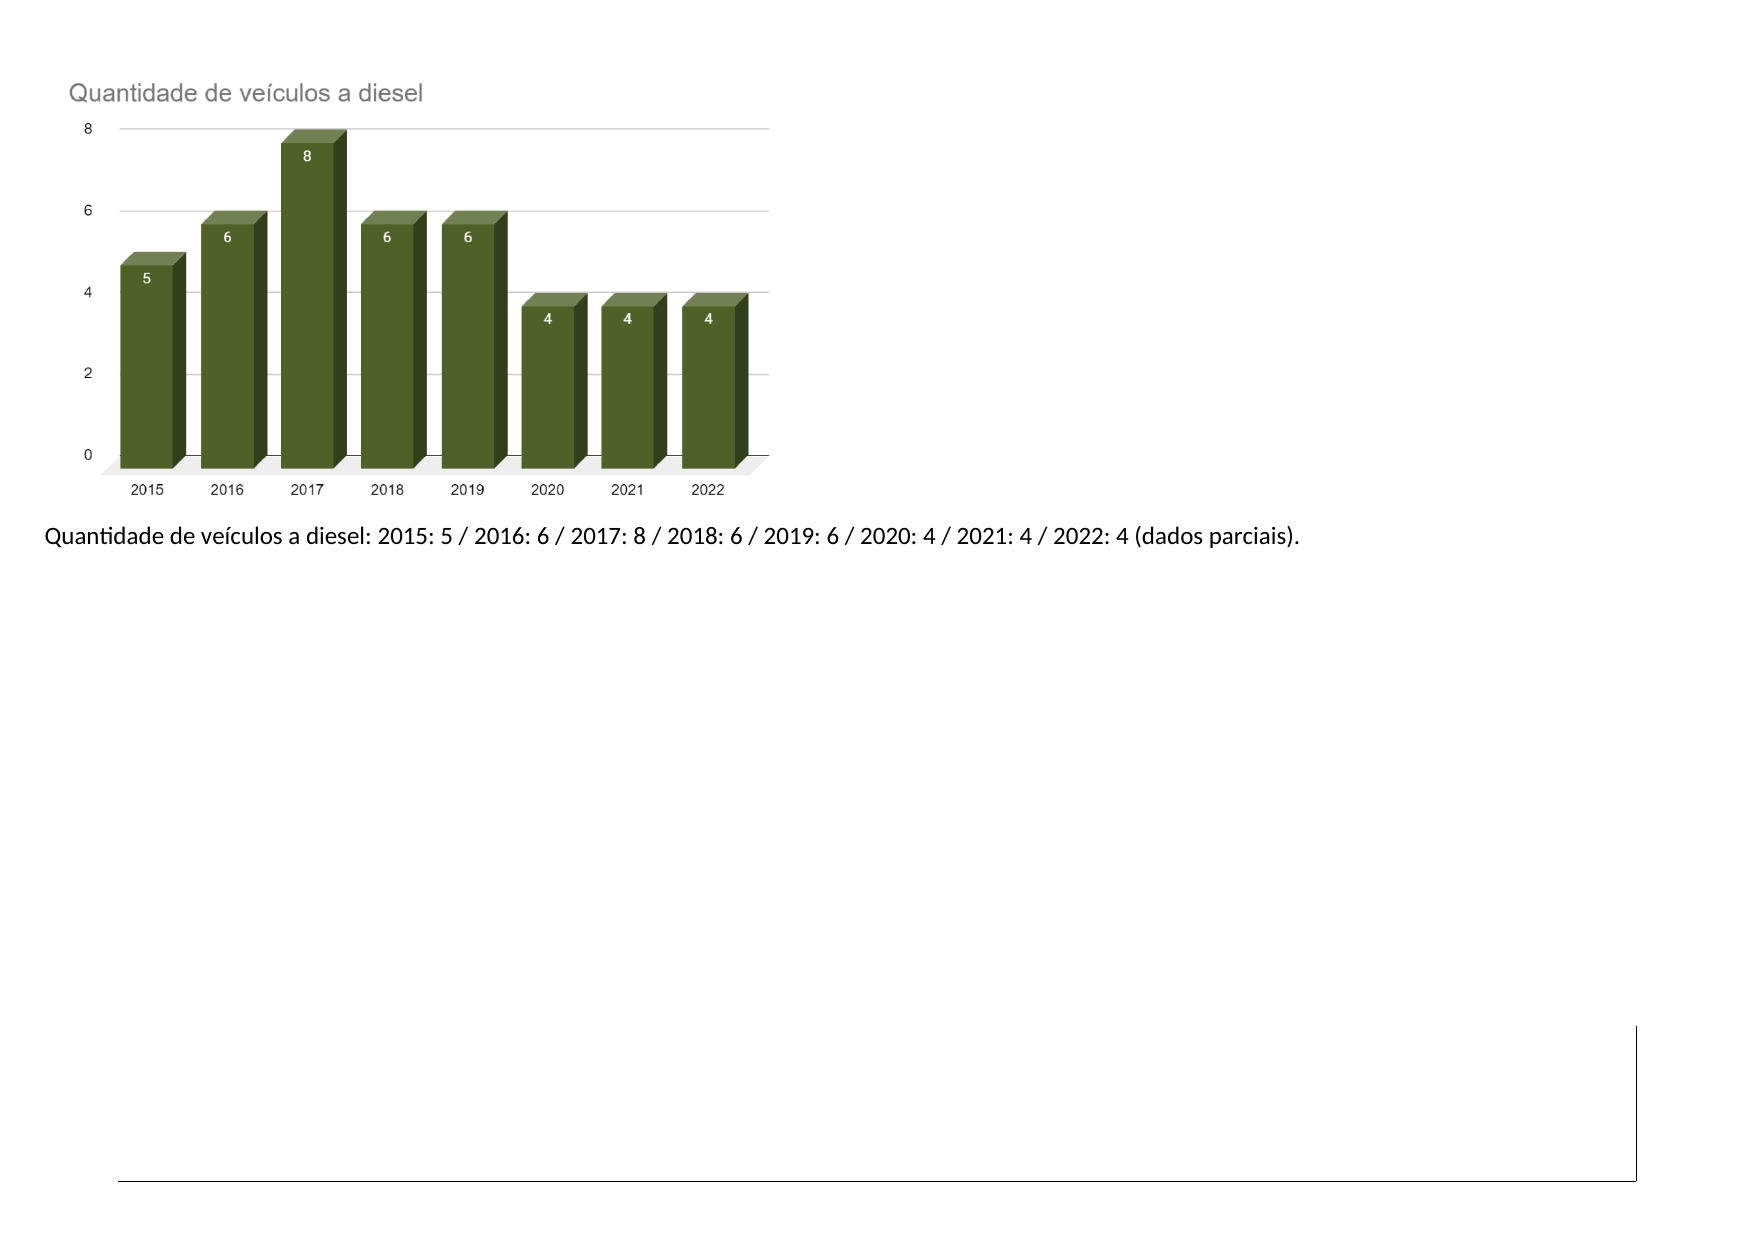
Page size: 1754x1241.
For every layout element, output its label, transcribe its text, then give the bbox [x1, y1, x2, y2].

text Quantidade de veículos a diesel: 2015: 5 / 2016: 6 / 2017: 8 / 2018: 6 / 2019: 6 / 2020: 4 / 2021: 4 / 2022: 4 (dados parciais). [44, 520, 1712, 581]
